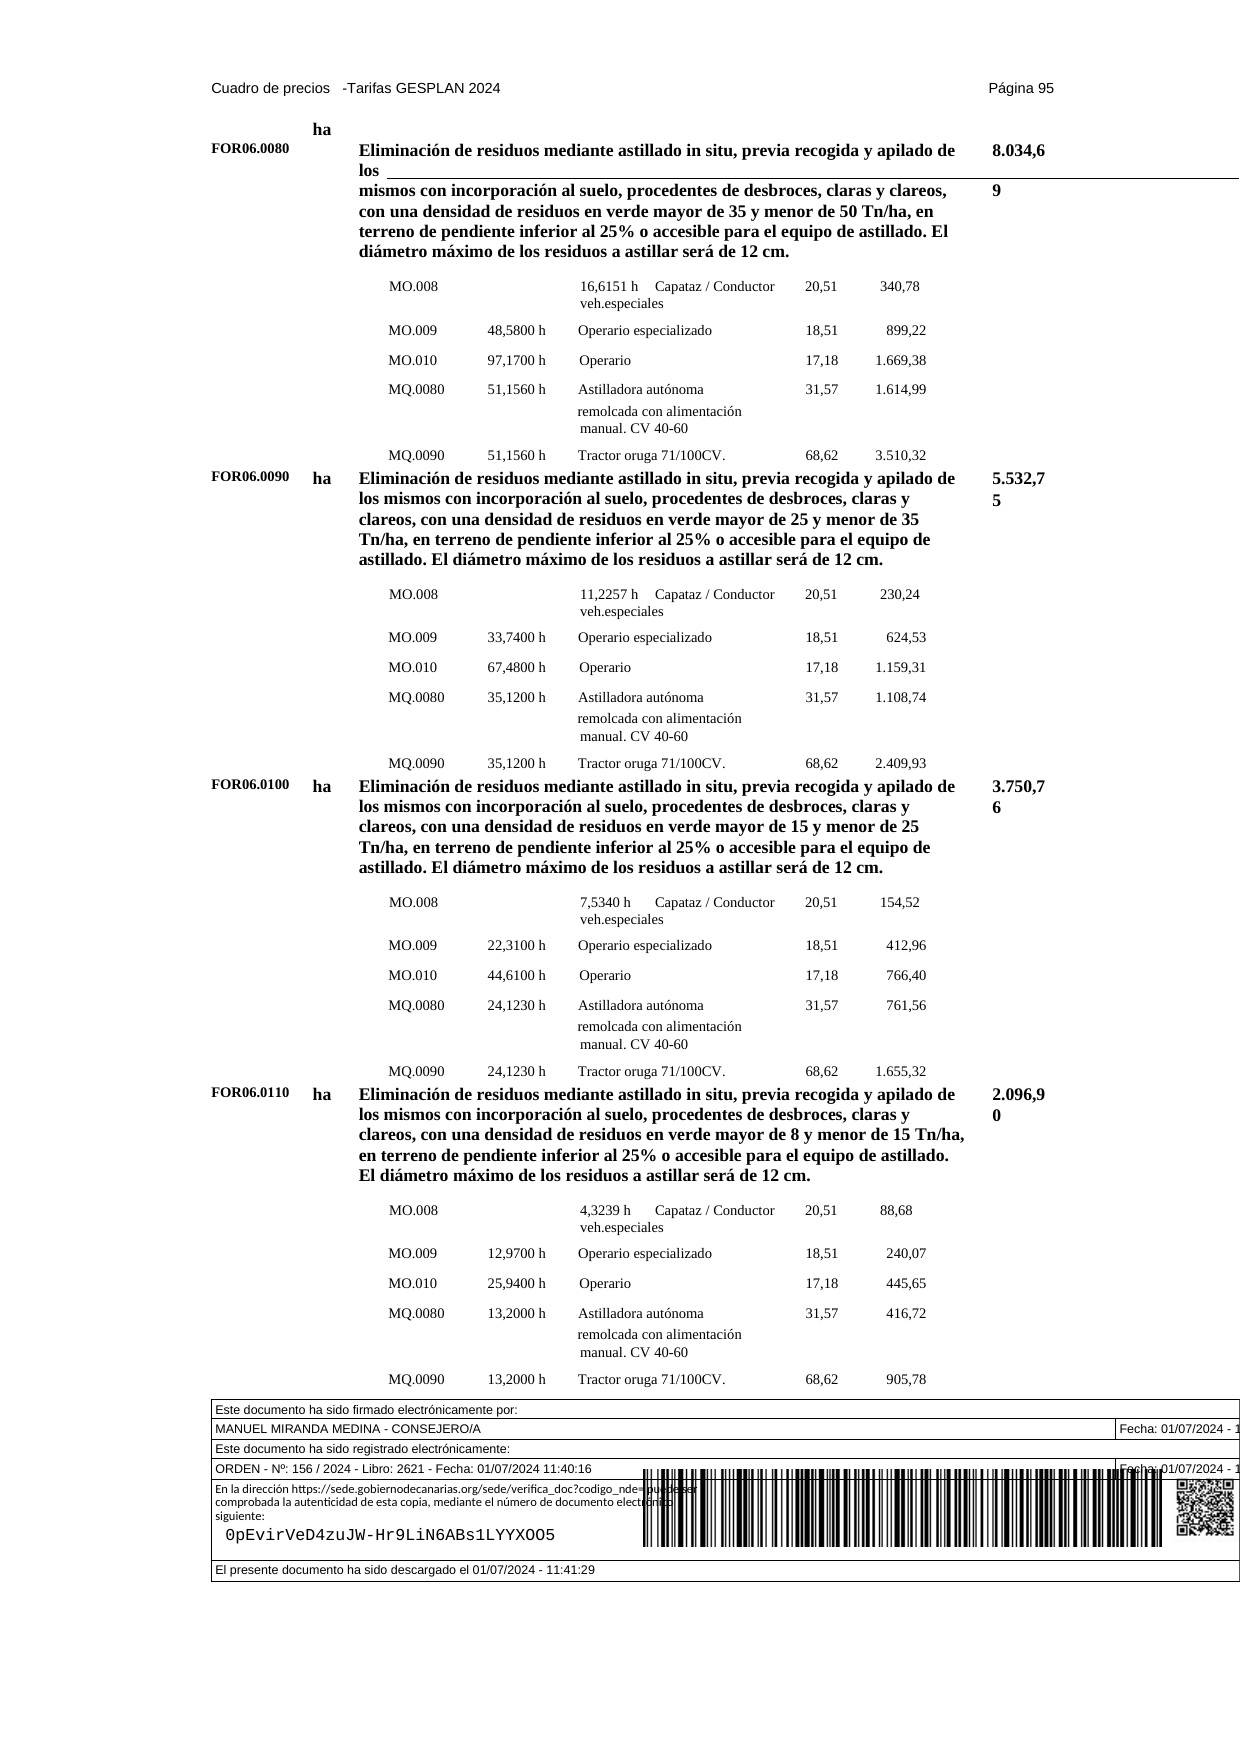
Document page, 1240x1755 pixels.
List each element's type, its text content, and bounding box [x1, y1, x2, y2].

table_cell 3.750,76 [992, 776, 1053, 1084]
table_cell ha [313, 776, 358, 1084]
table_cell 2.096,90 [992, 1084, 1053, 1392]
table_cell Eliminación de residuos mediante astillado in situ, previa recogida y apilado de los mismos con incorporación al suelo, procedentes de desbroces, claras y clareos, con una densidad de residuos en verde mayor de 25 y menor de 35 Tn/ha, en terreno de pendiente inferior al 25% o accesible para el equipo de astillado. El diámetro máximo de los residuos a astillar será de 12 cm. MO.008 11,2257 h Capataz / Conductor 20,51 230,24 veh.especiales MO.009 33,7400 h Operario especializado 18,51 624,53 MO.010 67,4800 h Operario 17,18 1.159,31 MQ.0080 35,1200 h Astilladora autónoma 31,57 1.108,74 remolcada con alimentación manual. CV 40-60 MQ.0090 35,1200 h Tractor oruga 71/100CV. 68,62 2.409,93 [359, 468, 992, 776]
table_cell FOR06.0090 [211, 468, 312, 776]
table_cell Eliminación de residuos mediante astillado in situ, previa recogida y apilado de los mismos con incorporación al suelo, procedentes de desbroces, claras y clareos, con una densidad de residuos en verde mayor de 8 y menor de 15 Tn/ha, en terreno de pendiente inferior al 25% o accesible para el equipo de astillado. El diámetro máximo de los residuos a astillar será de 12 cm. MO.008 4,3239 h Capataz / Conductor 20,51 88,68 veh.especiales MO.009 12,9700 h Operario especializado 18,51 240,07 MO.010 25,9400 h Operario 17,18 445,65 MQ.0080 13,2000 h Astilladora autónoma 31,57 416,72 remolcada con alimentación manual. CV 40-60 MQ.0090 13,2000 h Tractor oruga 71/100CV. 68,62 905,78 [359, 1084, 992, 1392]
table_cell FOR06.0100 [211, 776, 312, 1084]
table_cell ha [313, 1084, 358, 1392]
table_cell 5.532,75 [992, 468, 1053, 776]
table_cell FOR06.0110 [211, 1084, 312, 1392]
table_header 9 [992, 179, 1053, 468]
table_cell ha [313, 468, 358, 776]
table_header [313, 140, 358, 468]
table_cell Eliminación de residuos mediante astillado in situ, previa recogida y apilado de los mismos con incorporación al suelo, procedentes de desbroces, claras y clareos, con una densidad de residuos en verde mayor de 15 y menor de 25 Tn/ha, en terreno de pendiente inferior al 25% o accesible para el equipo de astillado. El diámetro máximo de los residuos a astillar será de 12 cm. MO.008 7,5340 h Capataz / Conductor 20,51 154,52 veh.especiales MO.009 22,3100 h Operario especializado 18,51 412,96 MO.010 44,6100 h Operario 17,18 766,40 MQ.0080 24,1230 h Astilladora autónoma 31,57 761,56 remolcada con alimentación manual. CV 40-60 MQ.0090 24,1230 h Tractor oruga 71/100CV. 68,62 1.655,32 [359, 776, 992, 1084]
table_header 8.034,6 [992, 140, 1053, 178]
table_header FOR06.0080 [211, 140, 312, 468]
table_header Eliminación de residuos mediante astillado in situ, previa recogida y apilado de los mismos con incorporación al suelo, procedentes de desbroces, claras y clareos, con una densidad de residuos en verde mayor de 35 y menor de 50 Tn/ha, en terreno de pendiente inferior al 25% o accesible para el equipo de astillado. El diámetro máximo de los residuos a astillar será de 12 cm. MO.008 16,6151 h Capataz / Conductor 20,51 340,78 veh.especiales MO.009 48,5800 h Operario especializado 18,51 899,22 MO.010 97,1700 h Operario 17,18 1.669,38 MQ.0080 51,1560 h Astilladora autónoma 31,57 1.614,99 remolcada con alimentación manual. CV 40-60 MQ.0090 51,1560 h Tractor oruga 71/100CV. 68,62 3.510,32 [359, 140, 992, 468]
